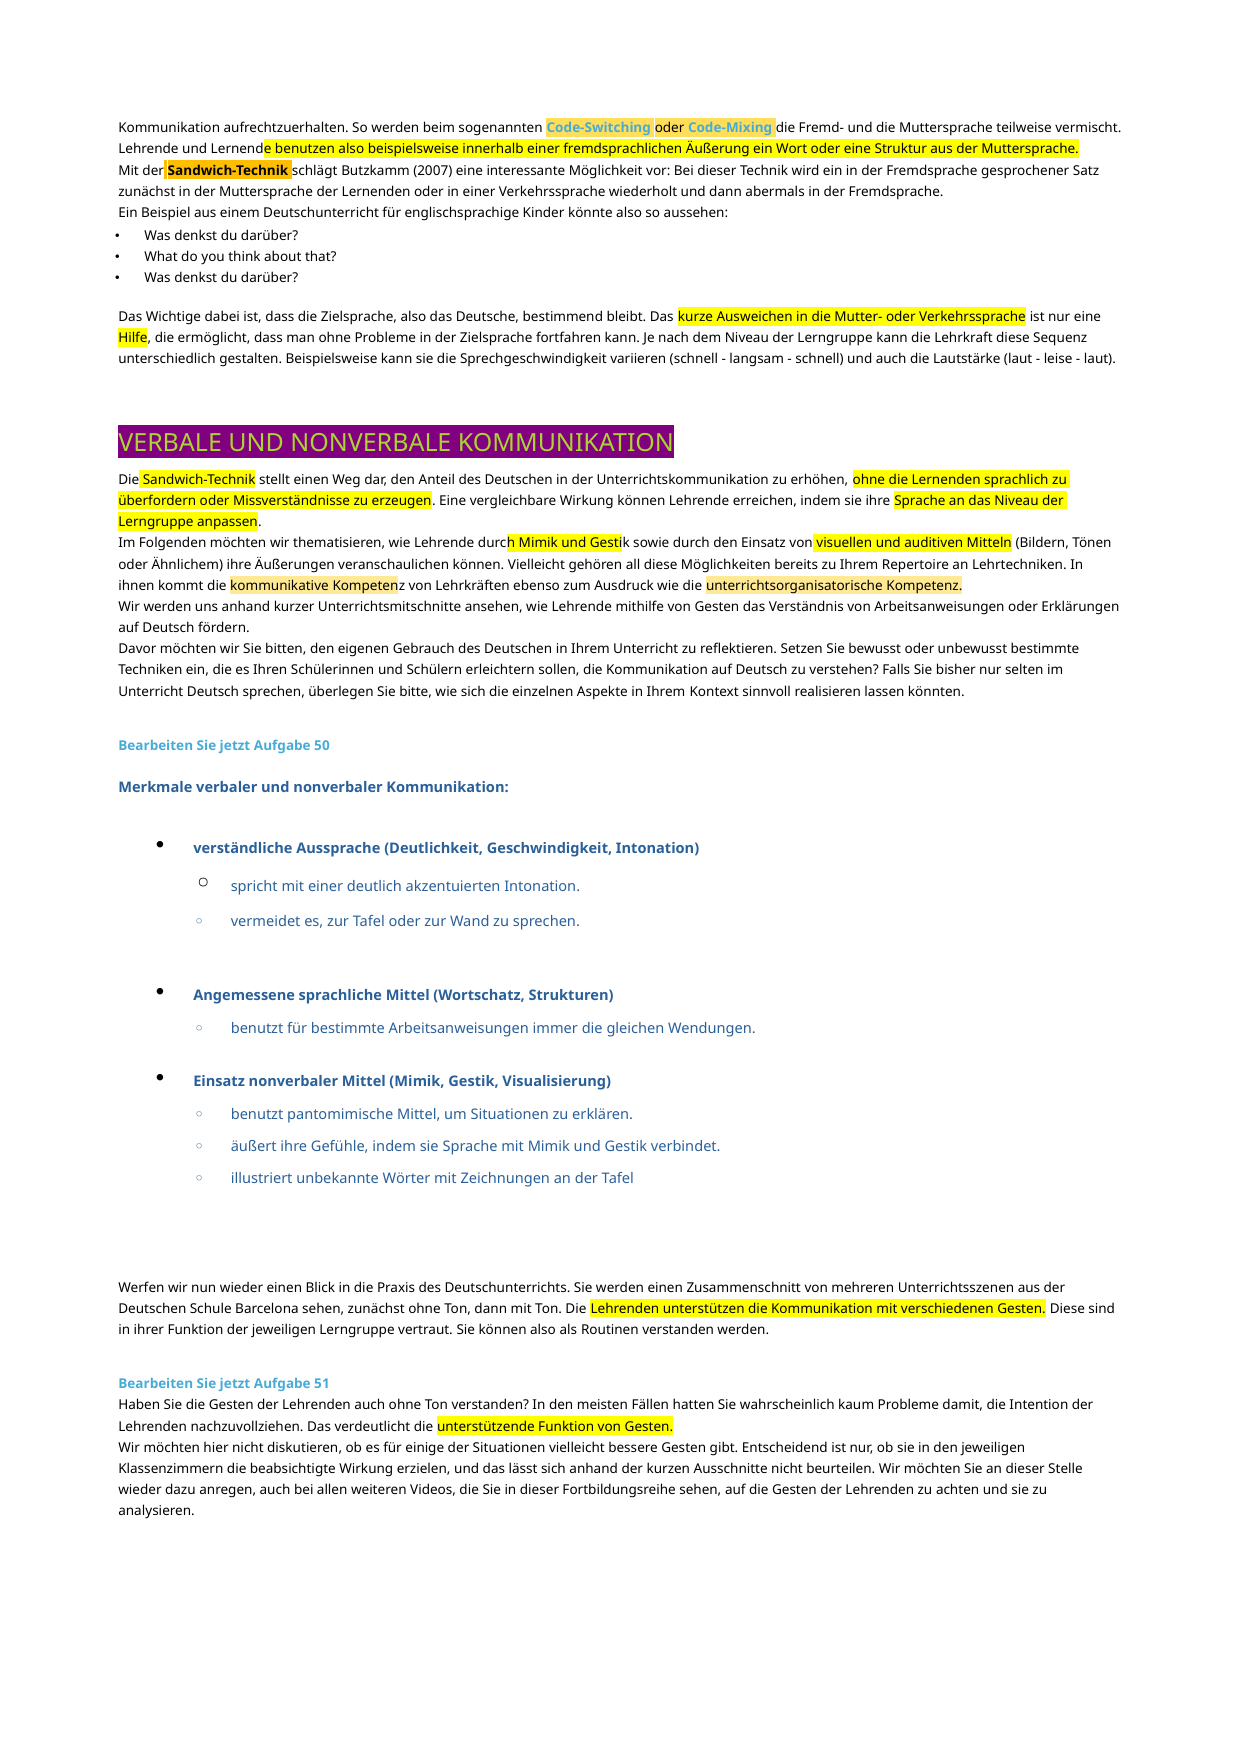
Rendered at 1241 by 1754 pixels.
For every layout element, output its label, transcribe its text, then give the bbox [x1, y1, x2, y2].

text Mit der Sandwich-Technik schlägt Butzkamm (2007) eine interessante Möglichkeit vor: Bei dieser Technik wird ein in der Fremdsprache gesprochener Satz zunächst in der Muttersprache der Lernenden oder in einer Verkehrssprache wiederholt und dann abermals in der Fremdsprache. [118, 160, 1122, 200]
text Merkmale verbaler und nonverbaler Kommunikation: [118, 776, 1122, 796]
text Wir werden uns anhand kurzer Unterrichtsmitschnitte ansehen, wie Lehrende mithilfe von Gesten das Verständnis von Arbeitsanweisungen oder Erklärungen auf Deutsch fördern. [118, 597, 1122, 636]
list spricht mit einer deutlich akzentuierten Intonation. [193, 874, 1122, 897]
text Werfen wir nun wieder einen Blick in die Praxis des Deutschunterrichts. Sie werden einen Zusammenschnitt von mehreren Unterrichtsszenen aus der Deutschen Schule Barcelona sehen, zunächst ohne Ton, dann mit Ton. Die Lehrenden unterstützen die Kommunikation mit verschiedenen Gesten. Diese sind in ihrer Funktion der jeweiligen Lerngruppe vertraut. Sie können also als Routinen verstanden werden. [118, 1278, 1122, 1338]
subtitle VERBALE UND NONVERBALE KOMMUNIKATION [118, 424, 1122, 458]
text Das Wichtige dabei ist, dass die Zielsprache, also das Deutsche, bestimmend bleibt. Das kurze Ausweichen in die Mutter- oder Verkehrssprache ist nur eine Hilfe, die ermöglicht, dass man ohne Probleme in der Zielsprache fortfahren kann. Je nach dem Niveau der Lerngruppe kann die Lehrkraft diese Sequenz unterschiedlich gestalten. Beispielsweise kann sie die Sprechgeschwindigkeit variieren (schnell - langsam - schnell) und auch die Lautstärke (laut - leise - laut). [118, 307, 1122, 368]
text Wir möchten hier nicht diskutieren, ob es für einige der Situationen vielleicht bessere Gesten gibt. Entscheidend ist nur, ob sie in den jeweiligen Klassenzimmern die beabsichtigte Wirkung erzielen, und das lässt sich anhand der kurzen Ausschnitte nicht beurteilen. Wir möchten Sie an dieser Stelle wieder dazu anregen, auch bei allen weiteren Videos, die Sie in dieser Fortbildungsreihe sehen, auf die Gesten der Lehrenden zu achten und sie zu analysieren. [118, 1438, 1122, 1519]
list benutzt für bestimmte Arbeitsanweisungen immer die gleichen Wendungen. [193, 1018, 1122, 1038]
list Einsatz nonverbaler Mittel (Mimik, Gestik, Visualisierung) [156, 1069, 1122, 1092]
text Kommunikation aufrechtzuerhalten. So werden beim sogenannten Code-Switching oder Code-Mixing die Fremd- und die Muttersprache teilweise vermischt. Lehrende und Lernende benutzen also beispielsweise innerhalb einer fremdsprachlichen Äußerung ein Wort oder eine Struktur aus der Muttersprache. [118, 118, 1122, 158]
text Bearbeiten Sie jetzt Aufgabe 50 [118, 736, 1122, 754]
text Bearbeiten Sie jetzt Aufgabe 51 [118, 1374, 1122, 1393]
text Die Sandwich-Technik stellt einen Weg dar, den Anteil des Deutschen in der Unterrichtskommunikation zu erhöhen, ohne die Lernenden sprachlich zu überfordern oder Missverständnisse zu erzeugen. Eine vergleichbare Wirkung können Lehrende erreichen, indem sie ihre Sprache an das Niveau der Lerngruppe anpassen. [118, 470, 1122, 531]
list illustriert unbekannte Wörter mit Zeichnungen an der Tafel [193, 1168, 1122, 1188]
list äußert ihre Gefühle, indem sie Sprache mit Mimik und Gestik verbindet. [193, 1136, 1122, 1156]
list Angemessene sprachliche Mittel (Wortschatz, Strukturen) [156, 983, 1122, 1006]
list Was denkst du darüber? [118, 224, 1122, 245]
list benutzt pantomimische Mittel, um Situationen zu erklären. [193, 1104, 1122, 1124]
list Was denkst du darüber? [118, 266, 1122, 286]
list verständliche Aussprache (Deutlichkeit, Geschwindigkeit, Intonation) [156, 837, 1122, 859]
text Ein Beispiel aus einem Deutschunterricht für englischsprachige Kinder könnte also so aussehen: [118, 203, 1122, 221]
text Haben Sie die Gesten der Lehrenden auch ohne Ton verstanden? In den meisten Fällen hatten Sie wahrscheinlich kaum Probleme damit, die Intention der Lehrenden nachzuvollziehen. Das verdeutlicht die unterstützende Funktion von Gesten. [118, 1395, 1122, 1435]
list What do you think about that? [118, 245, 1122, 266]
text Im Folgenden möchten wir thematisieren, wie Lehrende durch Mimik und Gestik sowie durch den Einsatz von visuellen und auditiven Mitteln (Bildern, Tönen oder Ähnlichem) ihre Äußerungen veranschaulichen können. Vielleicht gehören all diese Möglichkeiten bereits zu Ihrem Repertoire an Lehrtechniken. In ihnen kommt die kommunikative Kompetenz von Lehrkräften ebenso zum Ausdruck wie die unterrichtsorganisatorische Kompetenz. [118, 533, 1122, 594]
list vermeidet es, zur Tafel oder zur Wand zu sprechen. [193, 911, 1122, 931]
text Davor möchten wir Sie bitten, den eigenen Gebrauch des Deutschen in Ihrem Unterricht zu reflektieren. Setzen Sie bewusst oder unbewusst bestimmte Techniken ein, die es Ihren Schülerinnen und Schülern erleichtern sollen, die Kommunikation auf Deutsch zu verstehen? Falls Sie bisher nur selten im Unterricht Deutsch sprechen, überlegen Sie bitte, wie sich die einzelnen Aspekte in Ihrem Kontext sinnvoll realisieren lassen könnten. [118, 639, 1122, 700]
